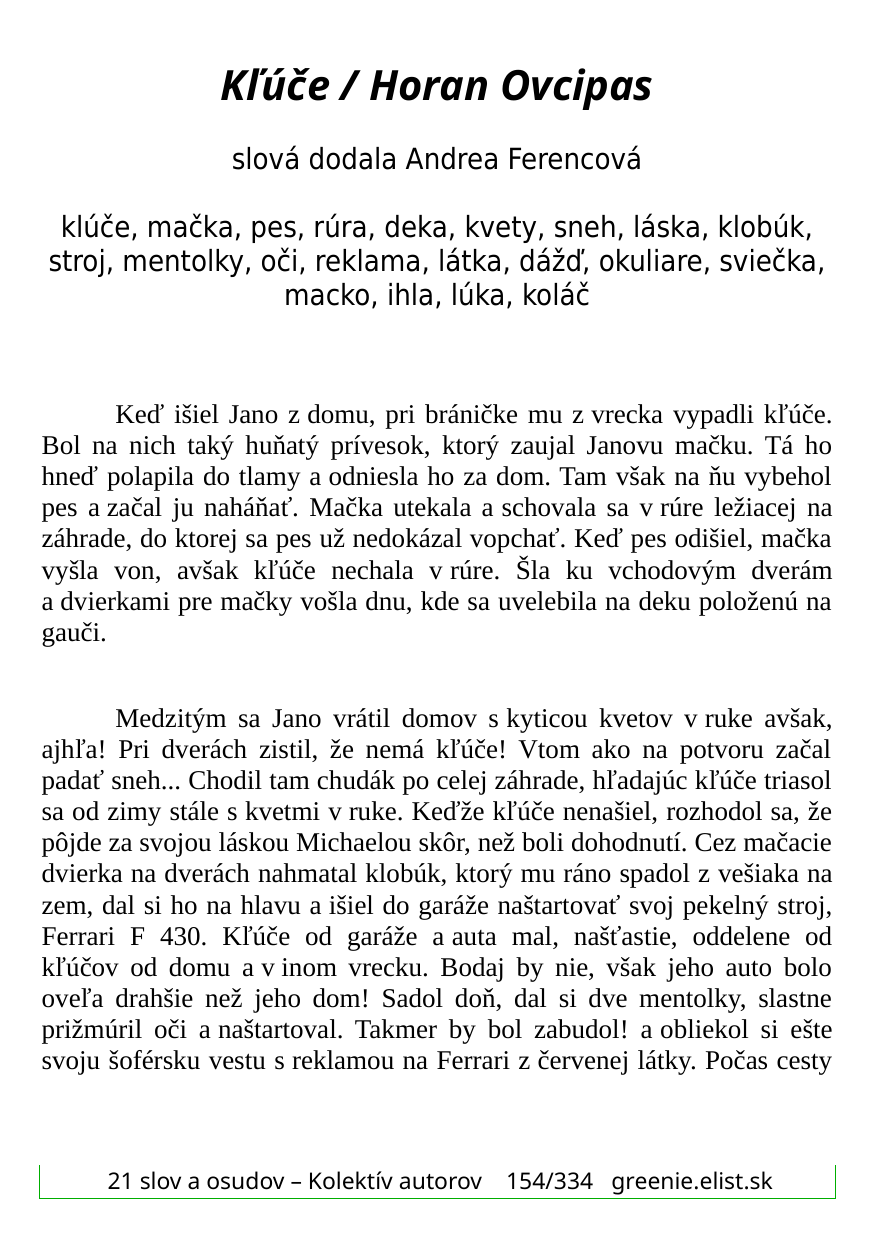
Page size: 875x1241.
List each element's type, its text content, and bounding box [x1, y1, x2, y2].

text slová dodala Andrea Ferencová [41, 142, 833, 176]
text Keď išiel Jano z domu, pri bráničke mu z vrecka vypadli kľúče. Bol na nich taký huňatý prívesok, ktorý zaujal Janovu mačku. Tá ho hneď polapila do tlamy a odniesla ho za dom. Tam však na ňu vybehol pes a začal ju naháňať. Mačka utekala a schovala sa v rúre ležiacej na záhrade, do ktorej sa pes už nedokázal vopchať. Keď pes odišiel, mačka vyšla von, avšak kľúče nechala v rúre. Šla ku vchodovým dverám a dvierkami pre mačky vošla dnu, kde sa uvelebila na deku položenú na gauči. [41, 398, 833, 647]
text klúče, mačka, pes, rúra, deka, kvety, sneh, láska, klobúk, stroj, mentolky, oči, reklama, látka, dážď, okuliare, sviečka, macko, ihla, lúka, koláč [41, 210, 833, 312]
subtitle Kľúče / Horan Ovcipas [41, 56, 833, 113]
text Medzitým sa Jano vrátil domov s kyticou kvetov v ruke avšak, ajhľa! Pri dverách zistil, že nemá kľúče! Vtom ako na potvoru začal padať sneh... Chodil tam chudák po celej záhrade, hľadajúc kľúče triasol sa od zimy stále s kvetmi v ruke. Keďže kľúče nenašiel, rozhodol sa, že pôjde za svojou láskou Michaelou skôr, než boli dohodnutí. Cez mačacie dvierka na dverách nahmatal klobúk, ktorý mu ráno spadol z vešiaka na zem, dal si ho na hlavu a išiel do garáže naštartovať svoj pekelný stroj, Ferrari F 430. Kľúče od garáže a auta mal, našťastie, oddelene od kľúčov od domu a v inom vrecku. Bodaj by nie, však jeho auto bolo oveľa drahšie než jeho dom! Sadol doň, dal si dve mentolky, slastne prižmúril oči a naštartoval. Takmer by bol zabudol! a obliekol si ešte svoju šoférsku vestu s reklamou na Ferrari z červenej látky. Počas cesty [41, 702, 833, 1076]
